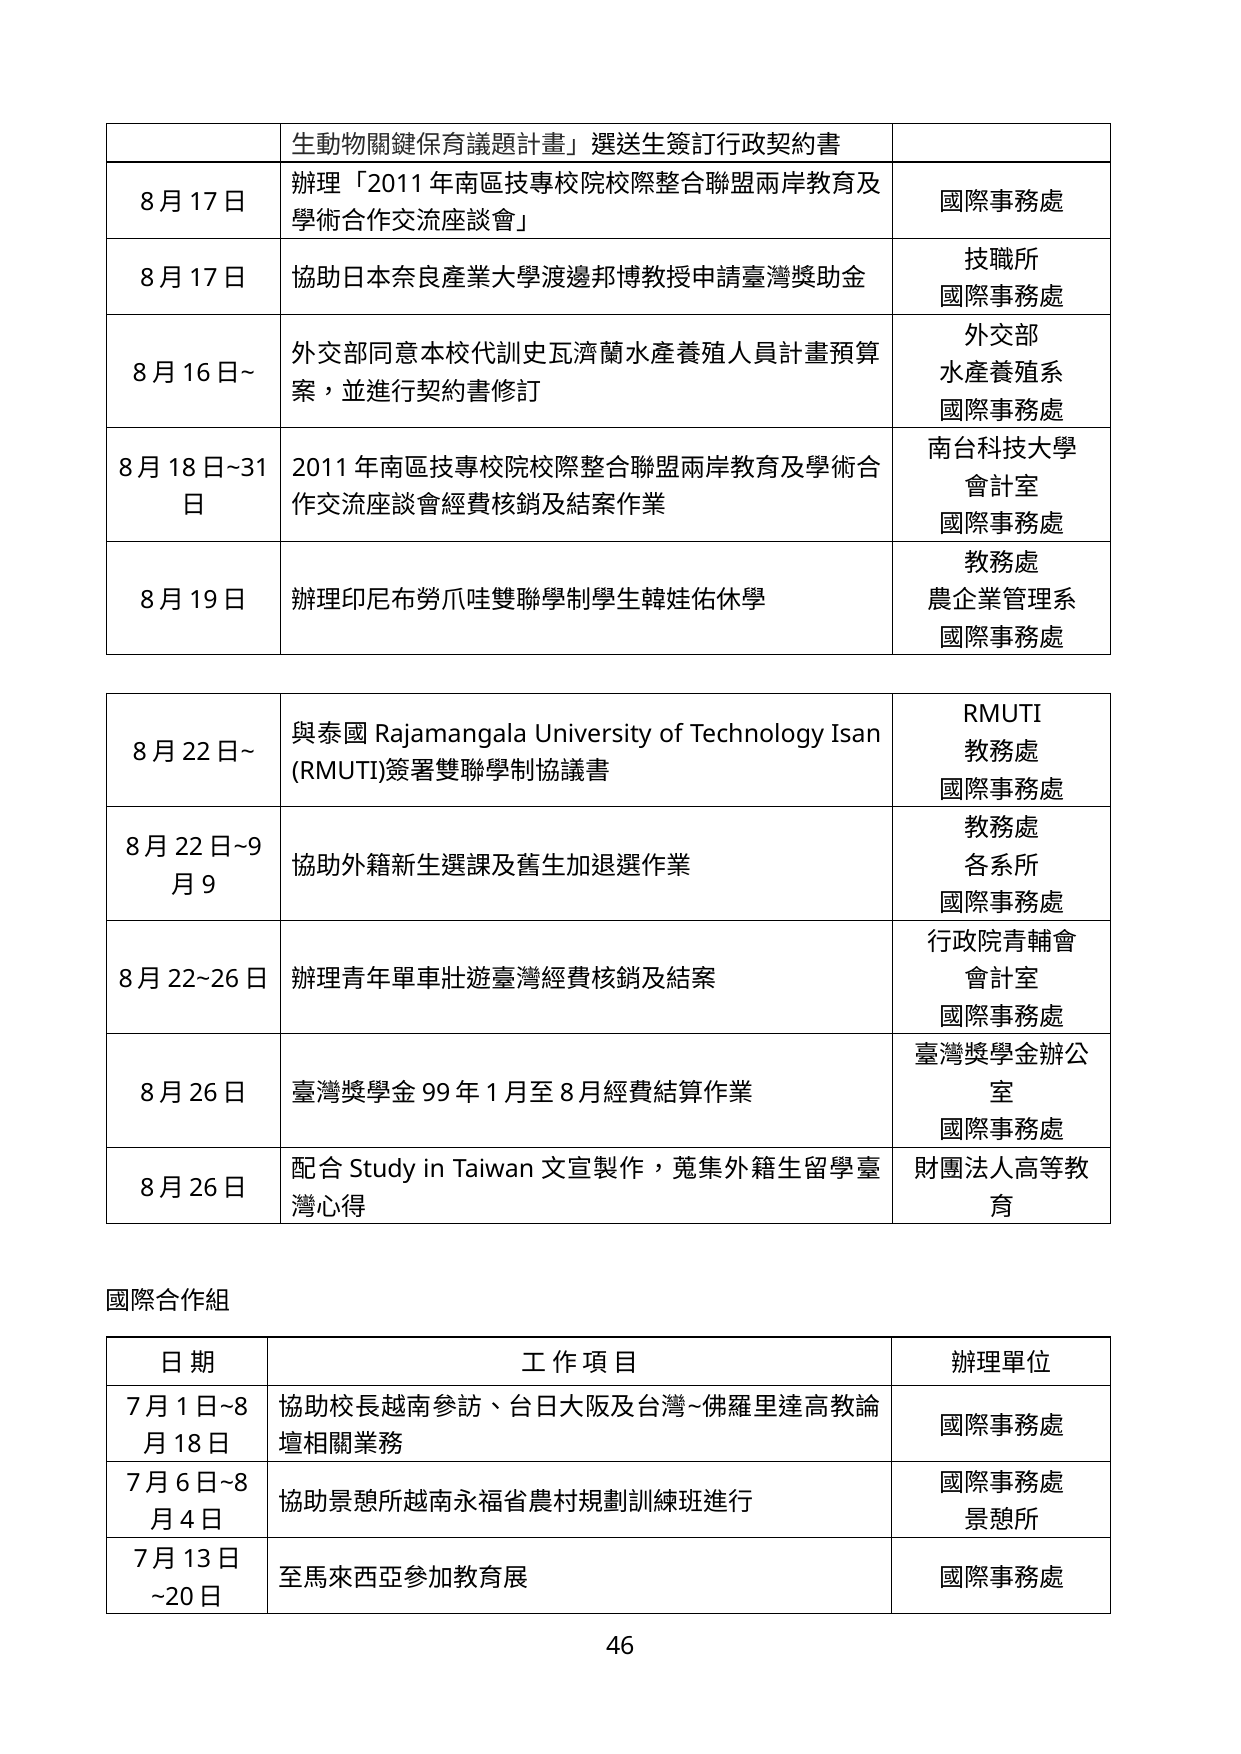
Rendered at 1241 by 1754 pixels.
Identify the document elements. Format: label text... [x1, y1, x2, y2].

table_cell 技職所 國際事務處 [893, 239, 1110, 313]
table_cell 8月26日 [107, 1034, 280, 1147]
table_cell 8月19日 [107, 542, 280, 654]
table_cell 8月16日~ [107, 315, 280, 427]
table_cell 8月17日 [107, 239, 280, 313]
table_cell 協助外籍新生選課及舊生加退選作業 [281, 807, 892, 920]
table_header 8月22日~ [107, 694, 280, 806]
table_header 工 作 項 目 [268, 1338, 891, 1385]
table_cell 國際事務處 [892, 1538, 1110, 1613]
table_cell 外交部 水產養殖系 國際事務處 [893, 315, 1110, 427]
table_cell 7月13日~20日 [107, 1538, 267, 1613]
table_cell 外交部同意本校代訓史瓦濟蘭水產養殖人員計畫預算案，並進行契約書修訂 [281, 315, 892, 427]
table_cell 8月18日~31日 [107, 428, 280, 541]
table_cell 協助校長越南參訪、台日大阪及台灣~佛羅里達高教論壇相關業務 [268, 1386, 891, 1461]
table_cell 7月1日~8月18日 [107, 1386, 267, 1461]
table_cell 配合Study in Taiwan文宣製作，蒐集外籍生留學臺灣心得 [281, 1148, 892, 1223]
table_cell 8月22~26日 [107, 921, 280, 1033]
table_cell 7月6日~8月4日 [107, 1462, 267, 1537]
table_cell 8月22日~9月9 [107, 807, 280, 920]
table_cell 國際事務處 [892, 1386, 1110, 1461]
table_cell 協助日本奈良產業大學渡邊邦博教授申請臺灣獎助金 [281, 239, 892, 313]
table_cell [893, 124, 1110, 161]
table_cell 8月17日 [107, 163, 280, 237]
table_header 日 期 [107, 1338, 267, 1385]
table_cell 協助景憩所越南永福省農村規劃訓練班進行 [268, 1462, 891, 1537]
table_cell 辦理青年單車壯遊臺灣經費核銷及結案 [281, 921, 892, 1033]
table_cell 臺灣獎學金辦公室 國際事務處 [893, 1034, 1110, 1147]
table_cell 教務處 農企業管理系 國際事務處 [893, 542, 1110, 654]
table_cell [107, 124, 280, 161]
table_cell 國際事務處 [893, 163, 1110, 237]
table_cell 行政院青輔會 會計室 國際事務處 [893, 921, 1110, 1033]
table_cell 2011年南區技專校院校際整合聯盟兩岸教育及學術合作交流座談會經費核銷及結案作業 [281, 428, 892, 541]
table_cell 生動物關鍵保育議題計畫」選送生簽訂行政契約書 [281, 124, 892, 161]
table_header RMUTI 教務處 國際事務處 [893, 694, 1110, 806]
table_cell 臺灣獎學金99年1月至8月經費結算作業 [281, 1034, 892, 1147]
table_header 辦理單位 [892, 1338, 1110, 1385]
table_cell 南台科技大學 會計室 國際事務處 [893, 428, 1110, 541]
table_header 與泰國Rajamangala University of Technology Isan (RMUTI)簽署雙聯學制協議書 [281, 694, 892, 806]
table_cell 8月26日 [107, 1148, 280, 1223]
text 國際合作組 [106, 1280, 1122, 1318]
table_cell 辦理印尼布勞爪哇雙聯學制學生韓娃佑休學 [281, 542, 892, 654]
table_cell 財團法人高等教育 [893, 1148, 1110, 1223]
table_cell 辦理「2011年南區技專校院校際整合聯盟兩岸教育及學術合作交流座談會」 [281, 163, 892, 237]
table_cell 國際事務處 景憩所 [892, 1462, 1110, 1537]
table_cell 教務處 各系所 國際事務處 [893, 807, 1110, 920]
table_cell 至馬來西亞參加教育展 [268, 1538, 891, 1613]
